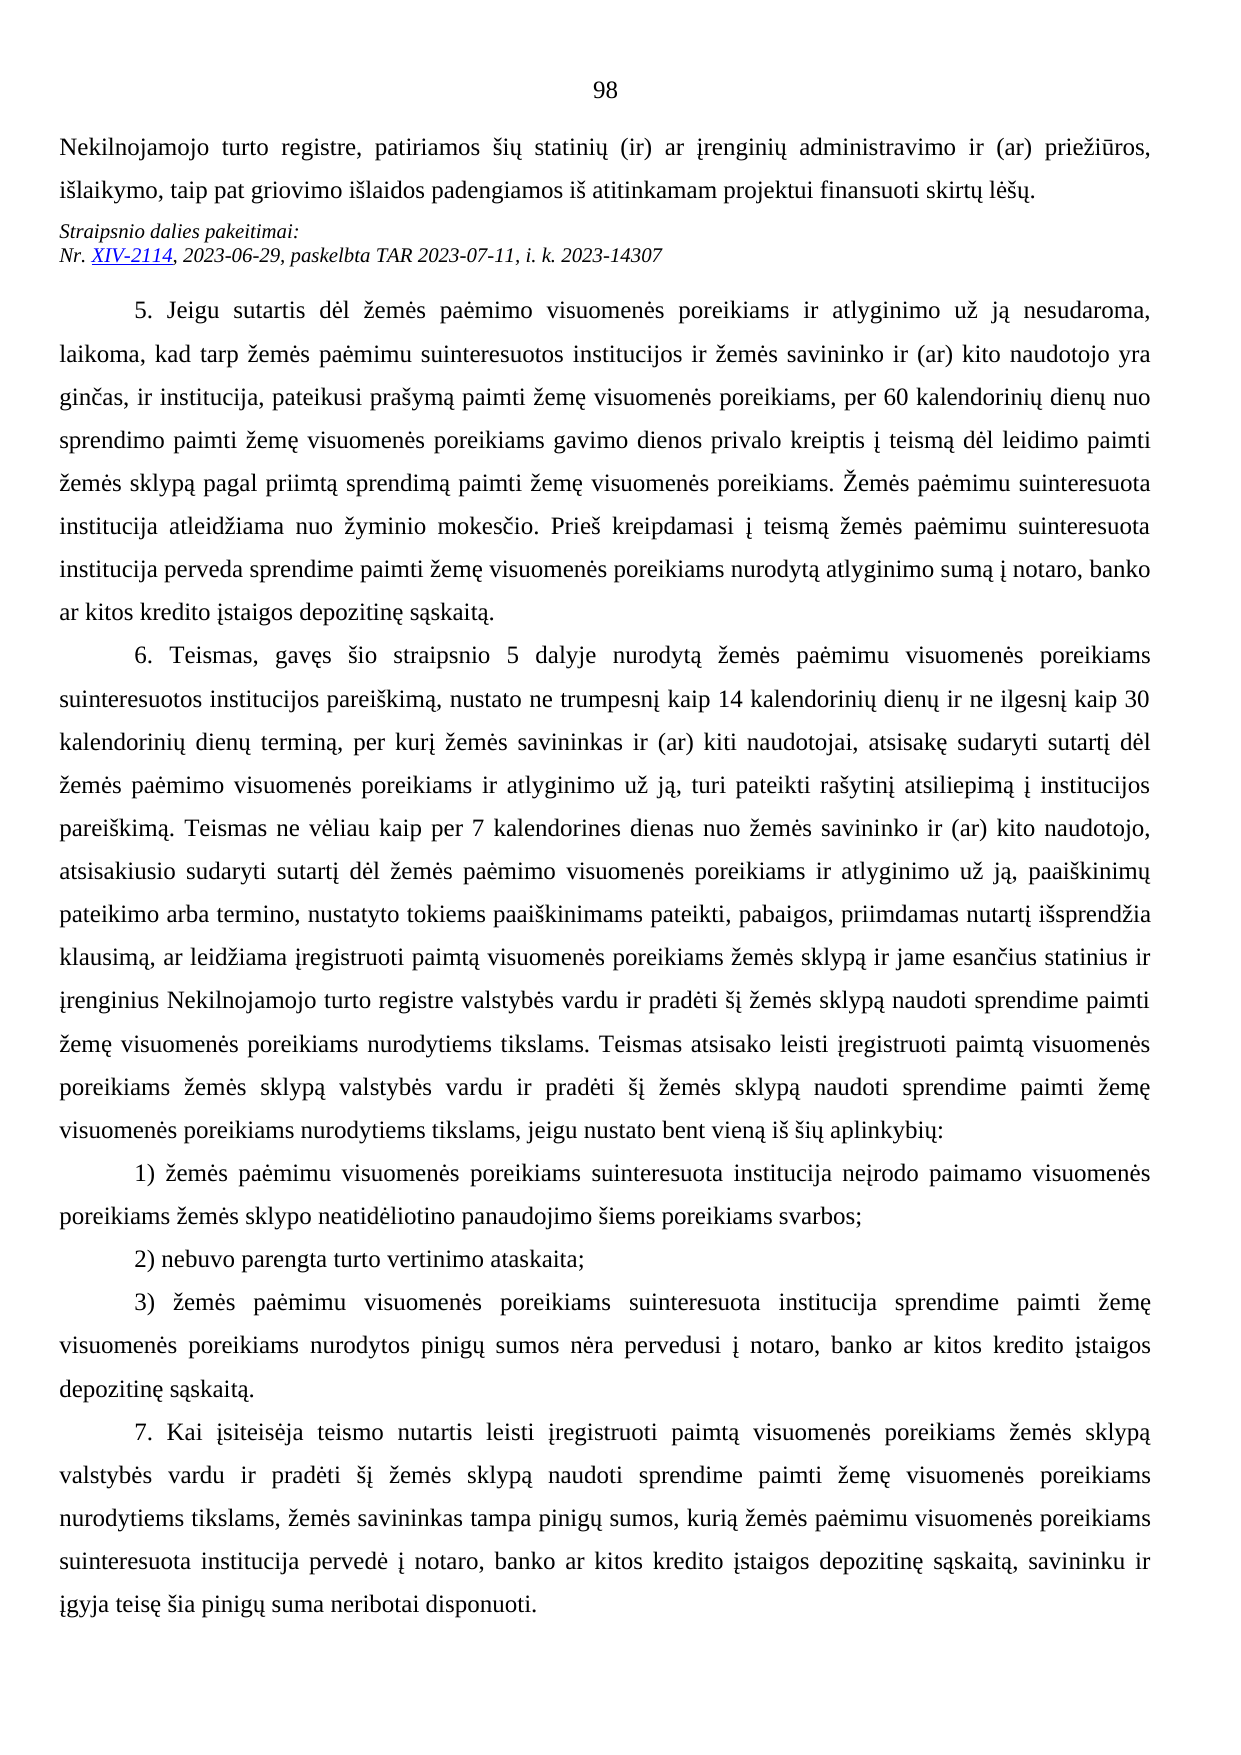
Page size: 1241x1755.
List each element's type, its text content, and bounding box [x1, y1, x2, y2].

text 6. Teismas, gavęs šio straipsnio 5 dalyje nurodytą žemės paėmimu visuomenės poreikiams suinteresuotos institucijos pareiškimą, nustato ne trumpesnį kaip 14 kalendorinių dienų ir ne ilgesnį kaip 30 kalendorinių dienų terminą, per kurį žemės savininkas ir (ar) kiti naudotojai, atsisakę sudaryti sutartį dėl žemės paėmimo visuomenės poreikiams ir atlyginimo už ją, turi pateikti rašytinį atsiliepimą į institucijos pareiškimą. Teismas ne vėliau kaip per 7 kalendorines dienas nuo žemės savininko ir (ar) kito naudotojo, atsisakiusio sudaryti sutartį dėl žemės paėmimo visuomenės poreikiams ir atlyginimo už ją, paaiškinimų pateikimo arba termino, nustatyto tokiems paaiškinimams pateikti, pabaigos, priimdamas nutartį išsprendžia klausimą, ar leidžiama įregistruoti paimtą visuomenės poreikiams žemės sklypą ir jame esančius statinius ir įrenginius Nekilnojamojo turto registre valstybės vardu ir pradėti šį žemės sklypą naudoti sprendime paimti žemę visuomenės poreikiams nurodytiems tikslams. Teismas atsisako leisti įregistruoti paimtą visuomenės poreikiams žemės sklypą valstybės vardu ir pradėti šį žemės sklypą naudoti sprendime paimti žemę visuomenės poreikiams nurodytiems tikslams, jeigu nustato bent vieną iš šių aplinkybių: [59, 641, 1152, 1144]
text 5. Jeigu sutartis dėl žemės paėmimo visuomenės poreikiams ir atlyginimo už ją nesudaroma, laikoma, kad tarp žemės paėmimu suinteresuotos institucijos ir žemės savininko ir (ar) kito naudotojo yra ginčas, ir institucija, pateikusi prašymą paimti žemę visuomenės poreikiams, per 60 kalendorinių dienų nuo sprendimo paimti žemę visuomenės poreikiams gavimo dienos privalo kreiptis į teismą dėl leidimo paimti žemės sklypą pagal priimtą sprendimą paimti žemę visuomenės poreikiams. Žemės paėmimu suinteresuota institucija atleidžiama nuo žyminio mokesčio. Prieš kreipdamasi į teismą žemės paėmimu suinteresuota institucija perveda sprendime paimti žemę visuomenės poreikiams nurodytą atlyginimo sumą į notaro, banko ar kitos kredito įstaigos depozitinę sąskaitą. [59, 296, 1152, 626]
text 1) žemės paėmimu visuomenės poreikiams suinteresuota institucija neįrodo paimamo visuomenės poreikiams žemės sklypo neatidėliotino panaudojimo šiems poreikiams svarbos; [59, 1158, 1152, 1230]
text 7. Kai įsiteisėja teismo nutartis leisti įregistruoti paimtą visuomenės poreikiams žemės sklypą valstybės vardu ir pradėti šį žemės sklypą naudoti sprendime paimti žemę visuomenės poreikiams nurodytiems tikslams, žemės savininkas tampa pinigų sumos, kurią žemės paėmimu visuomenės poreikiams suinteresuota institucija pervedė į notaro, banko ar kitos kredito įstaigos depozitinę sąskaitą, savininku ir įgyja teisę šia pinigų suma neribotai disponuoti. [59, 1417, 1152, 1618]
text Nr. XIV-2114, 2023-06-29, paskelbta TAR 2023-07-11, i. k. 2023-14307 [59, 243, 1152, 267]
text Straipsnio dalies pakeitimai: [59, 219, 1152, 243]
text 2) nebuvo parengta turto vertinimo ataskaita; [59, 1244, 1152, 1273]
text 3) žemės paėmimu visuomenės poreikiams suinteresuota institucija sprendime paimti žemę visuomenės poreikiams nurodytos pinigų sumos nėra pervedusi į notaro, banko ar kitos kredito įstaigos depozitinę sąskaitą. [59, 1287, 1152, 1402]
text Nekilnojamojo turto registre, patiriamos šių statinių (ir) ar įrenginių administravimo ir (ar) priežiūros, išlaikymo, taip pat griovimo išlaidos padengiamos iš atitinkamam projektui finansuoti skirtų lėšų. [59, 132, 1152, 204]
